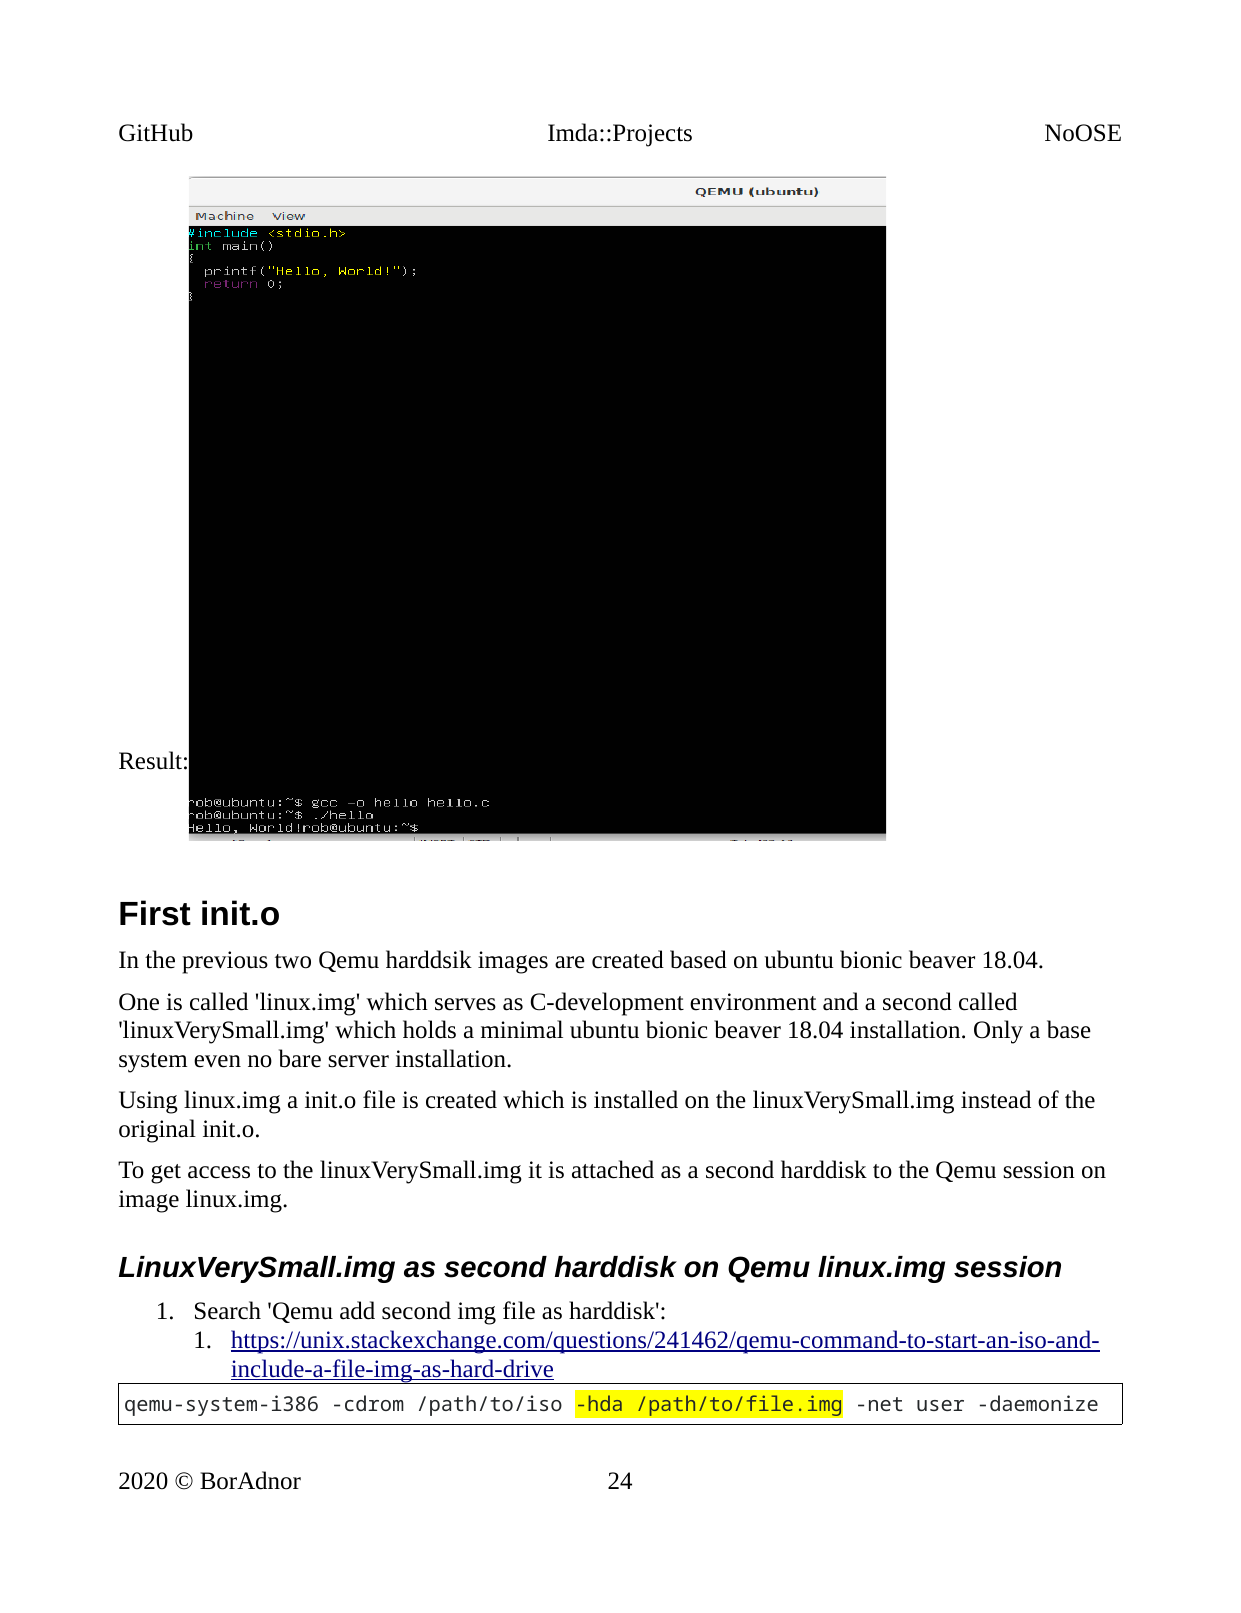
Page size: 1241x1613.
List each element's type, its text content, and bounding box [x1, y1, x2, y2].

subtitle LinuxVerySmall.img as second harddisk on Qemu linux.img session [118, 1250, 1122, 1284]
text Result: [118, 176, 188, 841]
subtitle First init.o [118, 894, 1122, 933]
text In the previous two Qemu harddsik images are created based on ubuntu bionic beaver 18.04. [118, 945, 1122, 974]
text One is called 'linux.img' which serves as C-development environment and a second called 'linuxVerySmall.img' which holds a minimal ubuntu bionic beaver 18.04 installation. Only a base system even no bare server installation. [118, 987, 1122, 1073]
list https://unix.stackexchange.com/questions/241462/qemu-command-to-start-an-iso-and-include-a-file-img-as-hard-drive [193, 1325, 1122, 1383]
text Using linux.img a init.o file is created which is installed on the linuxVerySmall.img instead of the original init.o. [118, 1085, 1122, 1143]
text To get access to the linuxVerySmall.img it is attached as a second harddisk to the Qemu session on image linux.img. [118, 1155, 1122, 1213]
text [887, 176, 1122, 841]
table_header qemu-system-i386 -cdrom /path/to/iso -hda /path/to/file.img -net user -daemonize [119, 1384, 1122, 1423]
picture [188, 176, 887, 841]
list Search 'Qemu add second img file as harddisk': [156, 1296, 1122, 1325]
